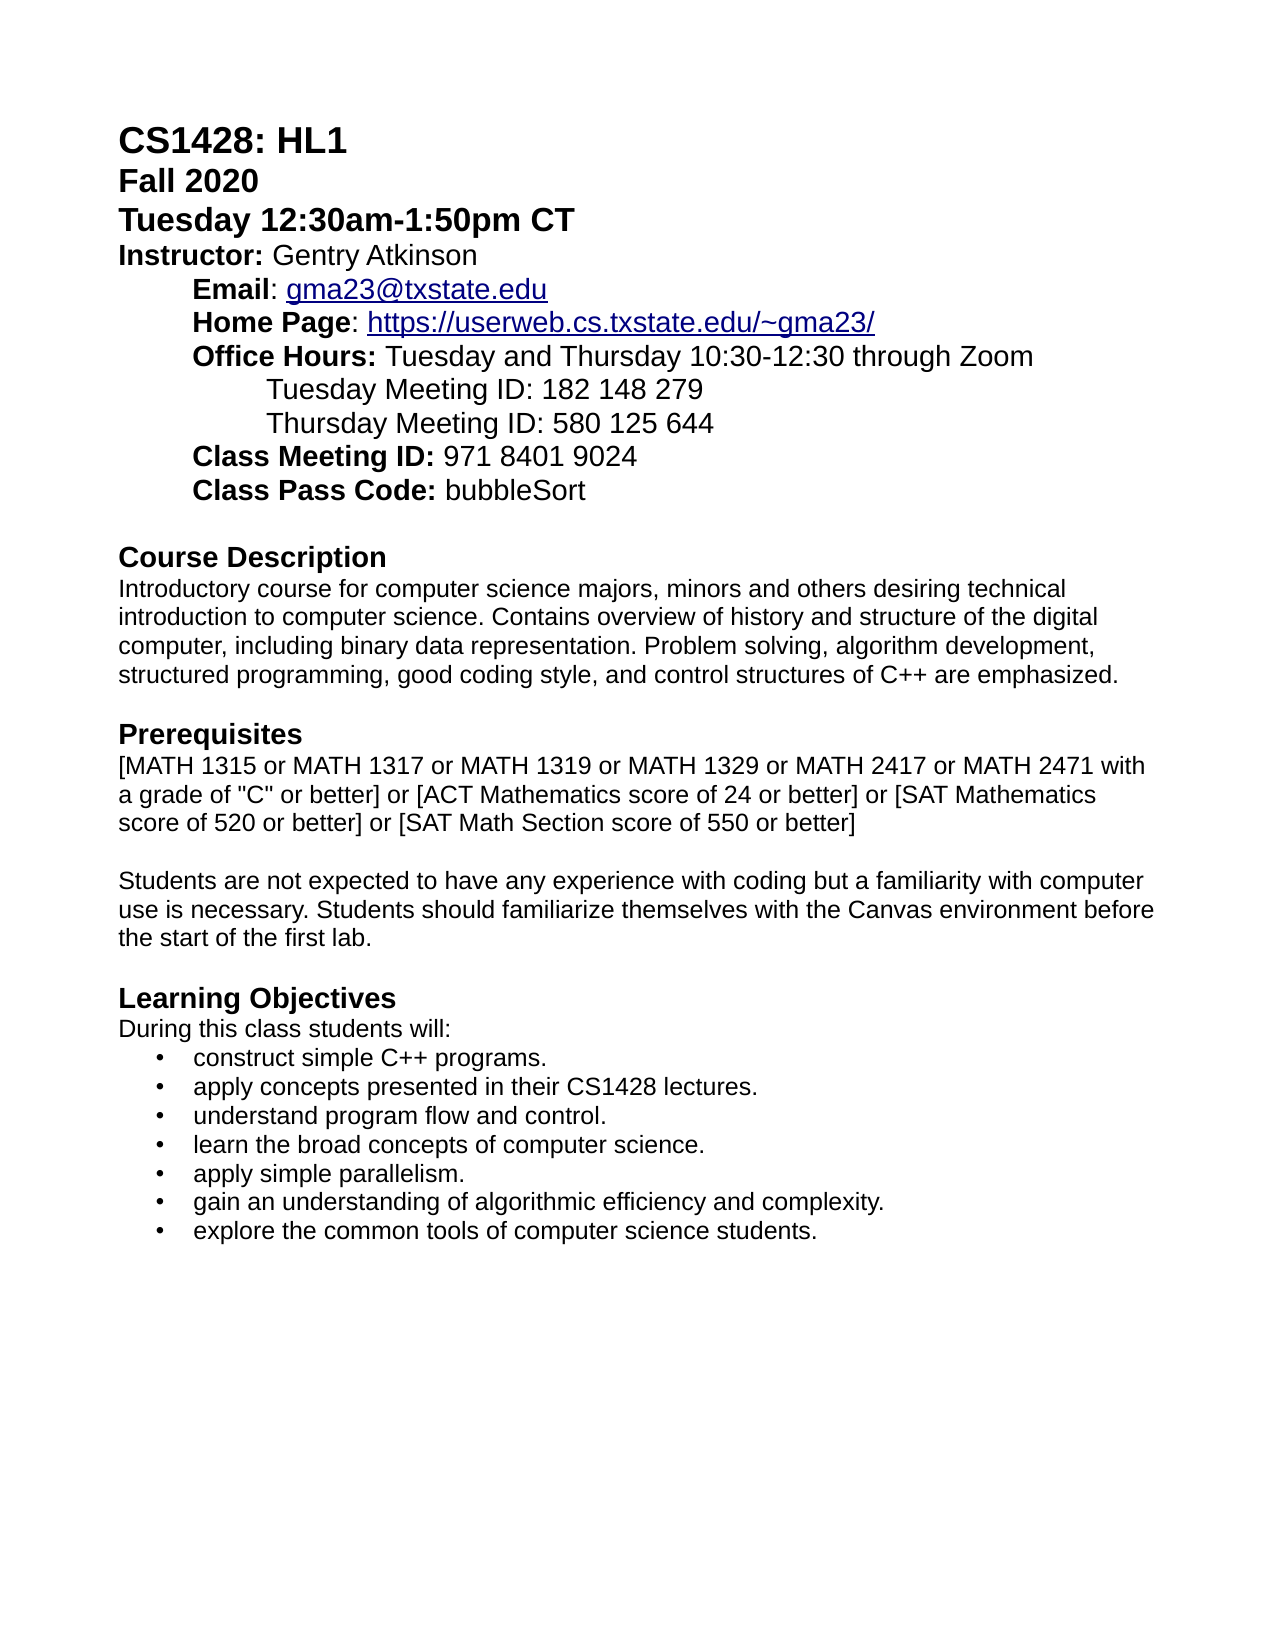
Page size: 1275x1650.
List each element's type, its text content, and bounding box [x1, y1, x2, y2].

text Thursday Meeting ID: 580 125 644 [118, 406, 1157, 439]
text Fall 2020 [118, 161, 1157, 200]
text Learning Objectives [118, 981, 1157, 1014]
text Office Hours: Tuesday and Thursday 10:30-12:30 through Zoom [118, 339, 1157, 372]
text [MATH 1315 or MATH 1317 or MATH 1319 or MATH 1329 or MATH 2417 or MATH 2471 with a grade of "C" or better] or [ACT Mathematics score of 24 or better] or [SAT Mathematics score of 520 or better] or [SAT Math Section score of 550 or better] [118, 751, 1157, 837]
list apply simple parallelism. [156, 1158, 1157, 1187]
text Instructor: Gentry Atkinson [118, 238, 1157, 272]
text Students are not expected to have any experience with coding but a familiarity with computer use is necessary. Students should familiarize themselves with the Canvas environment before the start of the first lab. [118, 866, 1157, 952]
list understand program flow and control. [156, 1101, 1157, 1130]
list construct simple C++ programs. [156, 1043, 1157, 1072]
text Introductory course for computer science majors, minors and others desiring technical introduction to computer science. Contains overview of history and structure of the digital computer, including binary data representation. Problem solving, algorithm development, structured programming, good coding style, and control structures of C++ are emphasized. [118, 573, 1157, 688]
list gain an understanding of algorithmic efficiency and complexity. [156, 1187, 1157, 1216]
text CS1428: HL1 [118, 118, 1157, 161]
text Prerequisites [118, 717, 1157, 751]
list explore the common tools of computer science students. [156, 1216, 1157, 1245]
text Tuesday Meeting ID: 182 148 279 [118, 372, 1157, 406]
list apply concepts presented in their CS1428 lectures. [156, 1072, 1157, 1101]
text During this class students will: [118, 1014, 1157, 1043]
text Class Pass Code: bubbleSort [118, 473, 1157, 506]
text Home Page: https://userweb.cs.txstate.edu/~gma23/ [118, 305, 1157, 339]
text Course Description [118, 540, 1157, 573]
text Class Meeting ID: 971 8401 9024 [118, 439, 1157, 473]
text Tuesday 12:30am-1:50pm CT [118, 200, 1157, 238]
list learn the broad concepts of computer science. [156, 1130, 1157, 1158]
text Email: gma23@txstate.edu [118, 272, 1157, 305]
